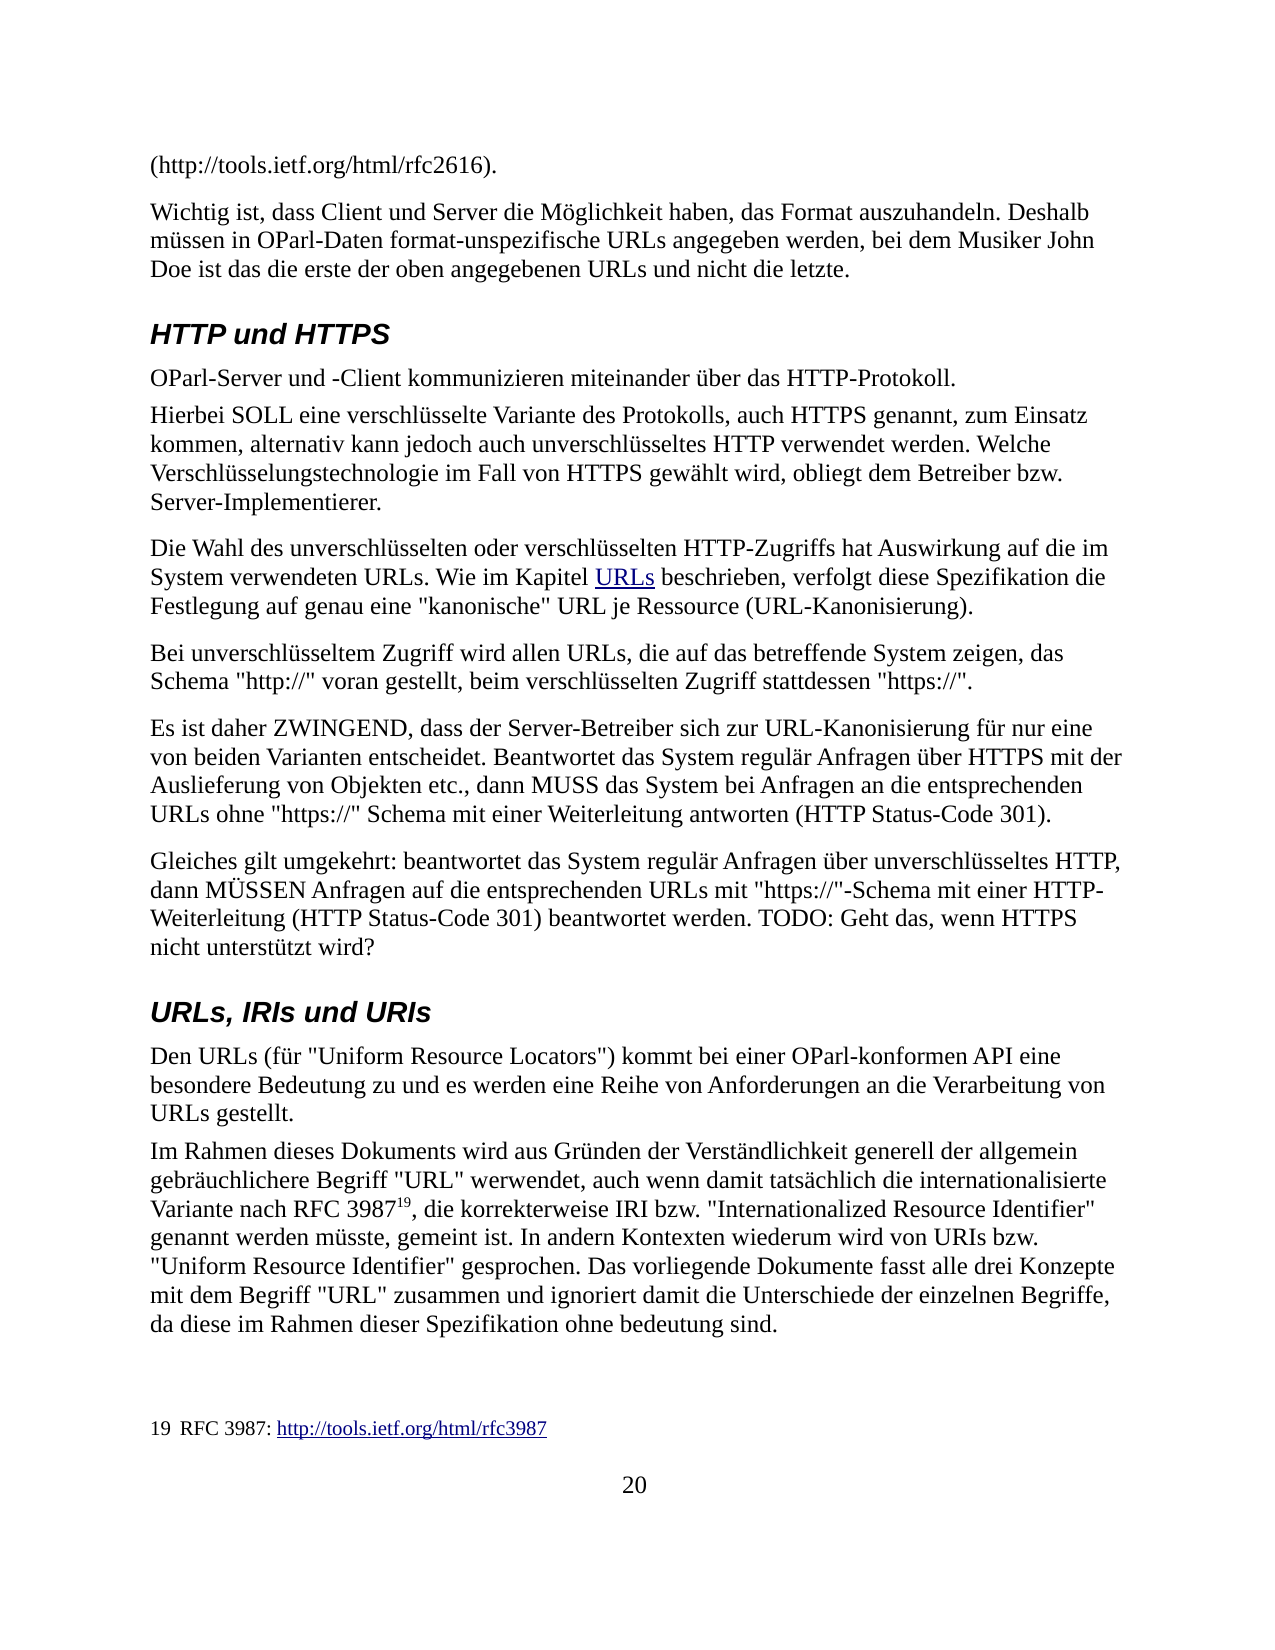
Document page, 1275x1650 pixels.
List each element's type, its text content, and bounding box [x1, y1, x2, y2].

text Wichtig ist, dass Client und Server die Möglichkeit haben, das Format auszuhandeln. Deshalb müssen in OParl-Daten format-unspezifische URLs angegeben werden, bei dem Musiker John Doe ist das die erste der oben angegebenen URLs und nicht die letzte. [150, 197, 1125, 283]
text RFC 3987: http://tools.ietf.org/html/rfc3987 [150, 1416, 1125, 1440]
text Bei unverschlüsseltem Zugriff wird allen URLs, die auf das betreffende System zeigen, das Schema "http://" voran gestellt, beim verschlüsselten Zugriff stattdessen "https://". [150, 638, 1125, 695]
subtitle HTTP und HTTPS [150, 317, 1125, 350]
text Im Rahmen dieses Dokuments wird aus Gründen der Verständlichkeit generell der allgemein gebräuchlichere Begriff "URL" werwendet, auch wenn damit tatsächlich die internationalisierte Variante nach RFC 3987, die korrekterweise IRI bzw. "Internationalized Resource Identifier" genannt werden müsste, gemeint ist. In andern Kontexten wiederum wird von URIs bzw. "Uniform Resource Identifier" gesprochen. Das vorliegende Dokumente fasst alle drei Konzepte mit dem Begriff "URL" zusammen und ignoriert damit die Unterschiede der einzelnen Begriffe, da diese im Rahmen dieser Spezifikation ohne bedeutung sind. [150, 1136, 1125, 1337]
text Gleiches gilt umgekehrt: beantwortet das System regulär Anfragen über unverschlüsseltes HTTP, dann MÜSSEN Anfragen auf die entsprechenden URLs mit "https://"-Schema mit einer HTTP-Weiterleitung (HTTP Status-Code 301) beantwortet werden. TODO: Geht das, wenn HTTPS nicht unterstützt wird? [150, 846, 1125, 961]
text Es ist daher ZWINGEND, dass der Server-Betreiber sich zur URL-Kanonisierung für nur eine von beiden Varianten entscheidet. Beantwortet das System regulär Anfragen über HTTPS mit der Auslieferung von Objekten etc., dann MUSS das System bei Anfragen an die entsprechenden URLs ohne "https://" Schema mit einer Weiterleitung antworten (HTTP Status-Code 301). [150, 713, 1125, 828]
text Die Wahl des unverschlüsselten oder verschlüsselten HTTP-Zugriffs hat Auswirkung auf die im System verwendeten URLs. Wie im Kapitel URLs beschrieben, verfolgt diese Spezifikation die Festlegung auf genau eine "kanonische" URL je Ressource (URL-Kanonisierung). [150, 533, 1125, 620]
text Den URLs (für "Uniform Resource Locators") kommt bei einer OParl-konformen API eine besondere Bedeutung zu und es werden eine Reihe von Anforderungen an die Verarbeitung von URLs gestellt. [150, 1041, 1125, 1127]
text Hierbei SOLL eine verschlüsselte Variante des Protokolls, auch HTTPS genannt, zum Einsatz kommen, alternativ kann jedoch auch unverschlüsseltes HTTP verwendet werden. Welche Verschlüsselungstechnologie im Fall von HTTPS gewählt wird, obliegt dem Betreiber bzw. Server-Implementierer. [150, 401, 1125, 516]
text (http://tools.ietf.org/html/rfc2616). [150, 150, 1125, 179]
text OParl-Server und -Client kommunizieren miteinander über das HTTP-Protokoll. [150, 363, 1125, 392]
subtitle URLs, IRIs und URIs [150, 995, 1125, 1028]
